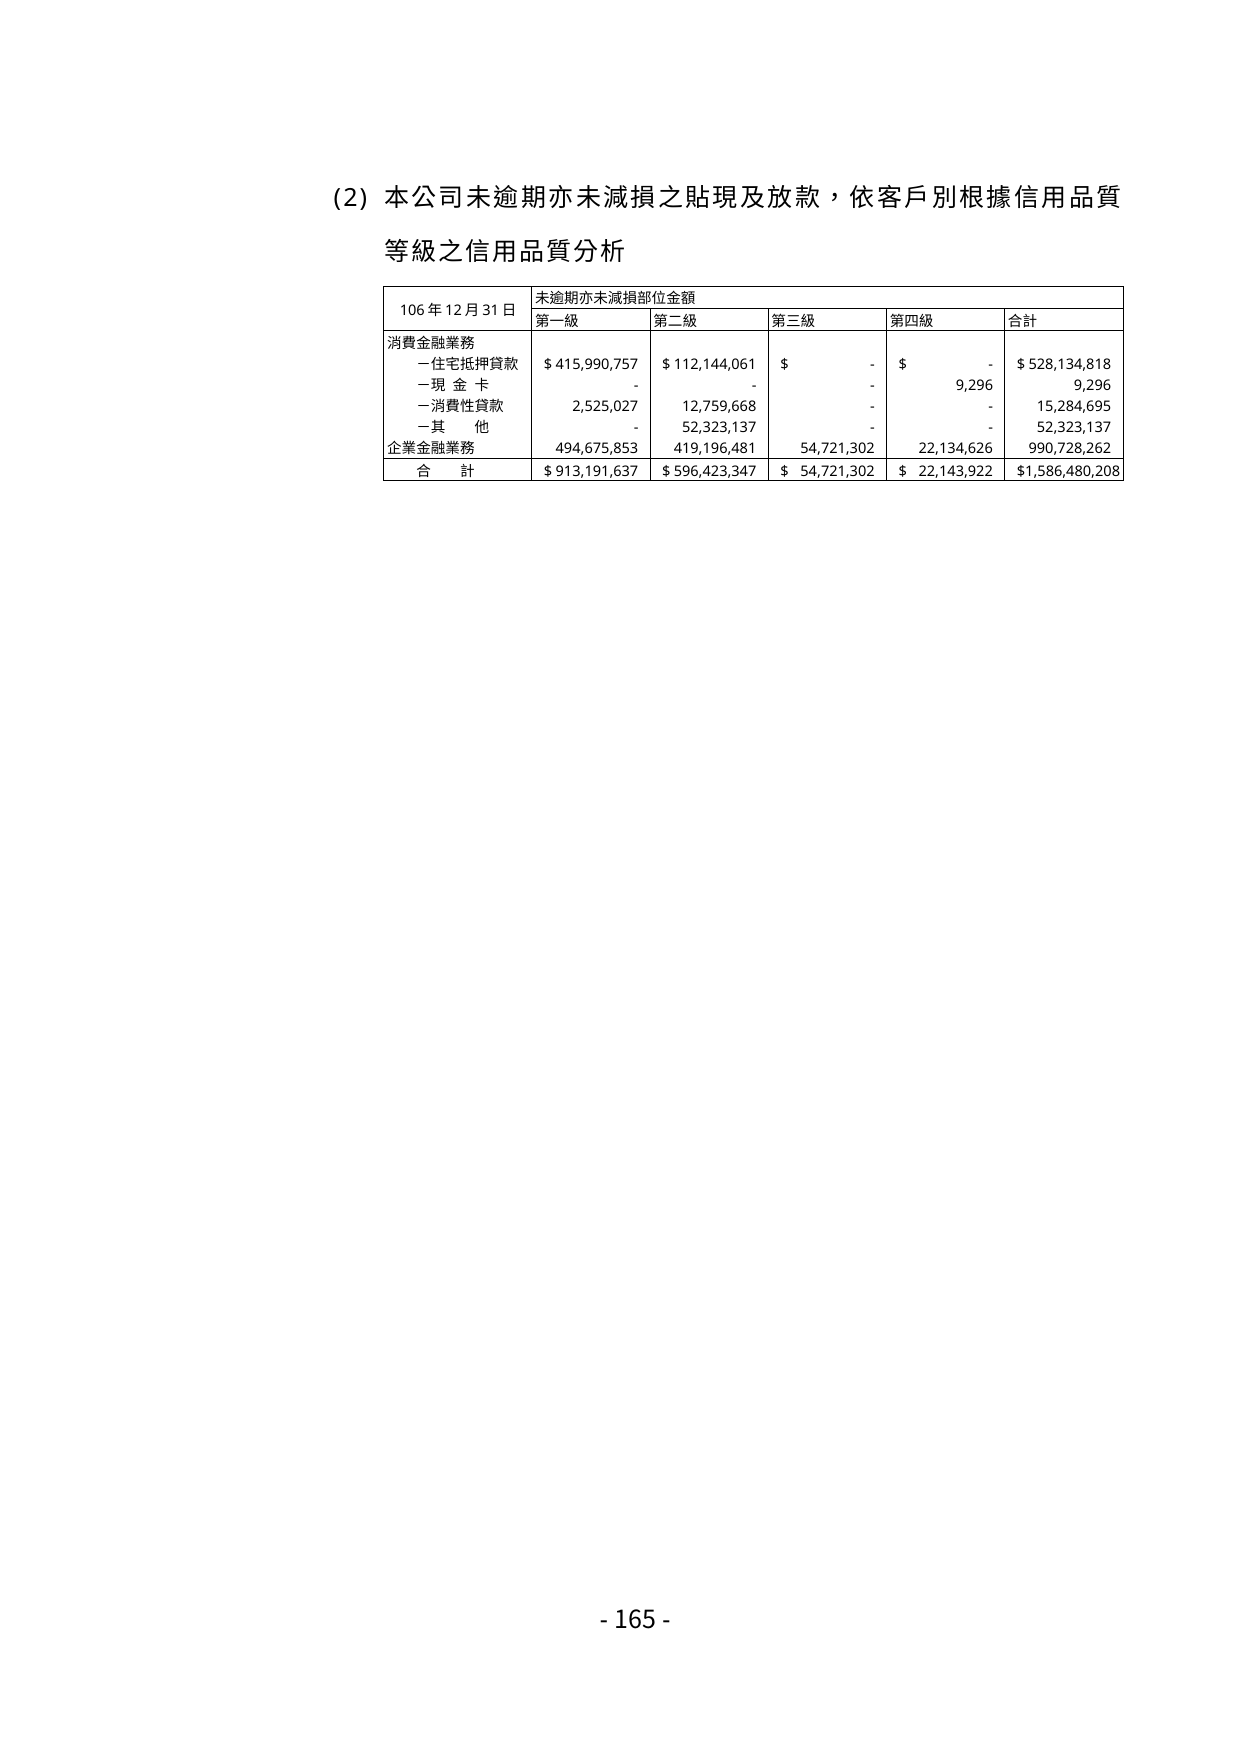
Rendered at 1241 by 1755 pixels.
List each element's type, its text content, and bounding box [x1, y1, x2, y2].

table_header 106年12月31日 [384, 287, 531, 330]
table_cell [769, 331, 886, 352]
table_cell 2,525,027 [532, 395, 650, 416]
table_cell $ 1,586,480,208 [1005, 459, 1123, 480]
table_cell 第一級 [532, 309, 650, 330]
table_cell $ - [769, 353, 886, 374]
table_cell 第三級 [769, 309, 886, 330]
table_cell －消費性貸款 [384, 395, 531, 416]
table_cell 494,675,853 [532, 437, 650, 458]
table_cell －其 他 [384, 416, 531, 437]
table_cell [532, 331, 650, 352]
table_cell - [887, 395, 1004, 416]
table_cell 合 計 [384, 459, 531, 480]
table_cell - [769, 374, 886, 395]
table_cell 企業金融業務 [384, 437, 531, 458]
table_cell 12,759,668 [651, 395, 768, 416]
text (2) 本公司未逾期亦未減損之貼現及放款，依客戶別根據信用品質等級之信用品質分析 [325, 177, 1122, 268]
table_cell $ 528,134,818 [1005, 353, 1123, 374]
table_cell $ 112,144,061 [651, 353, 768, 374]
table_cell - [532, 416, 650, 437]
table_cell $ - [887, 353, 1004, 374]
table_cell $ 913,191,637 [532, 459, 650, 480]
table_cell 消費金融業務 [384, 331, 531, 352]
table_cell $ 596,423,347 [651, 459, 768, 480]
table_cell 9,296 [887, 374, 1004, 395]
table_header 未逾期亦未減損部位金額 [532, 287, 1123, 308]
table_cell $ 22,143,922 [887, 459, 1004, 480]
table_cell [1005, 331, 1123, 352]
table_cell －現 金 卡 [384, 374, 531, 395]
table_cell $ 54,721,302 [769, 459, 886, 480]
table_cell - [769, 395, 886, 416]
table_cell 第二級 [651, 309, 768, 330]
table_cell - [651, 374, 768, 395]
table_cell - [532, 374, 650, 395]
table_cell 9,296 [1005, 374, 1123, 395]
table_cell 合計 [1005, 309, 1123, 330]
table_cell [887, 331, 1004, 352]
table_cell $ 415,990,757 [532, 353, 650, 374]
table_cell 54,721,302 [769, 437, 886, 458]
table_cell 419,196,481 [651, 437, 768, 458]
table_cell 22,134,626 [887, 437, 1004, 458]
table_cell 52,323,137 [1005, 416, 1123, 437]
table_cell 52,323,137 [651, 416, 768, 437]
table_cell 15,284,695 [1005, 395, 1123, 416]
table_cell 第四級 [887, 309, 1004, 330]
table_cell 990,728,262 [1005, 437, 1123, 458]
table_cell －住宅抵押貸款 [384, 353, 531, 374]
table_cell - [769, 416, 886, 437]
table_cell - [887, 416, 1004, 437]
table_cell [651, 331, 768, 352]
